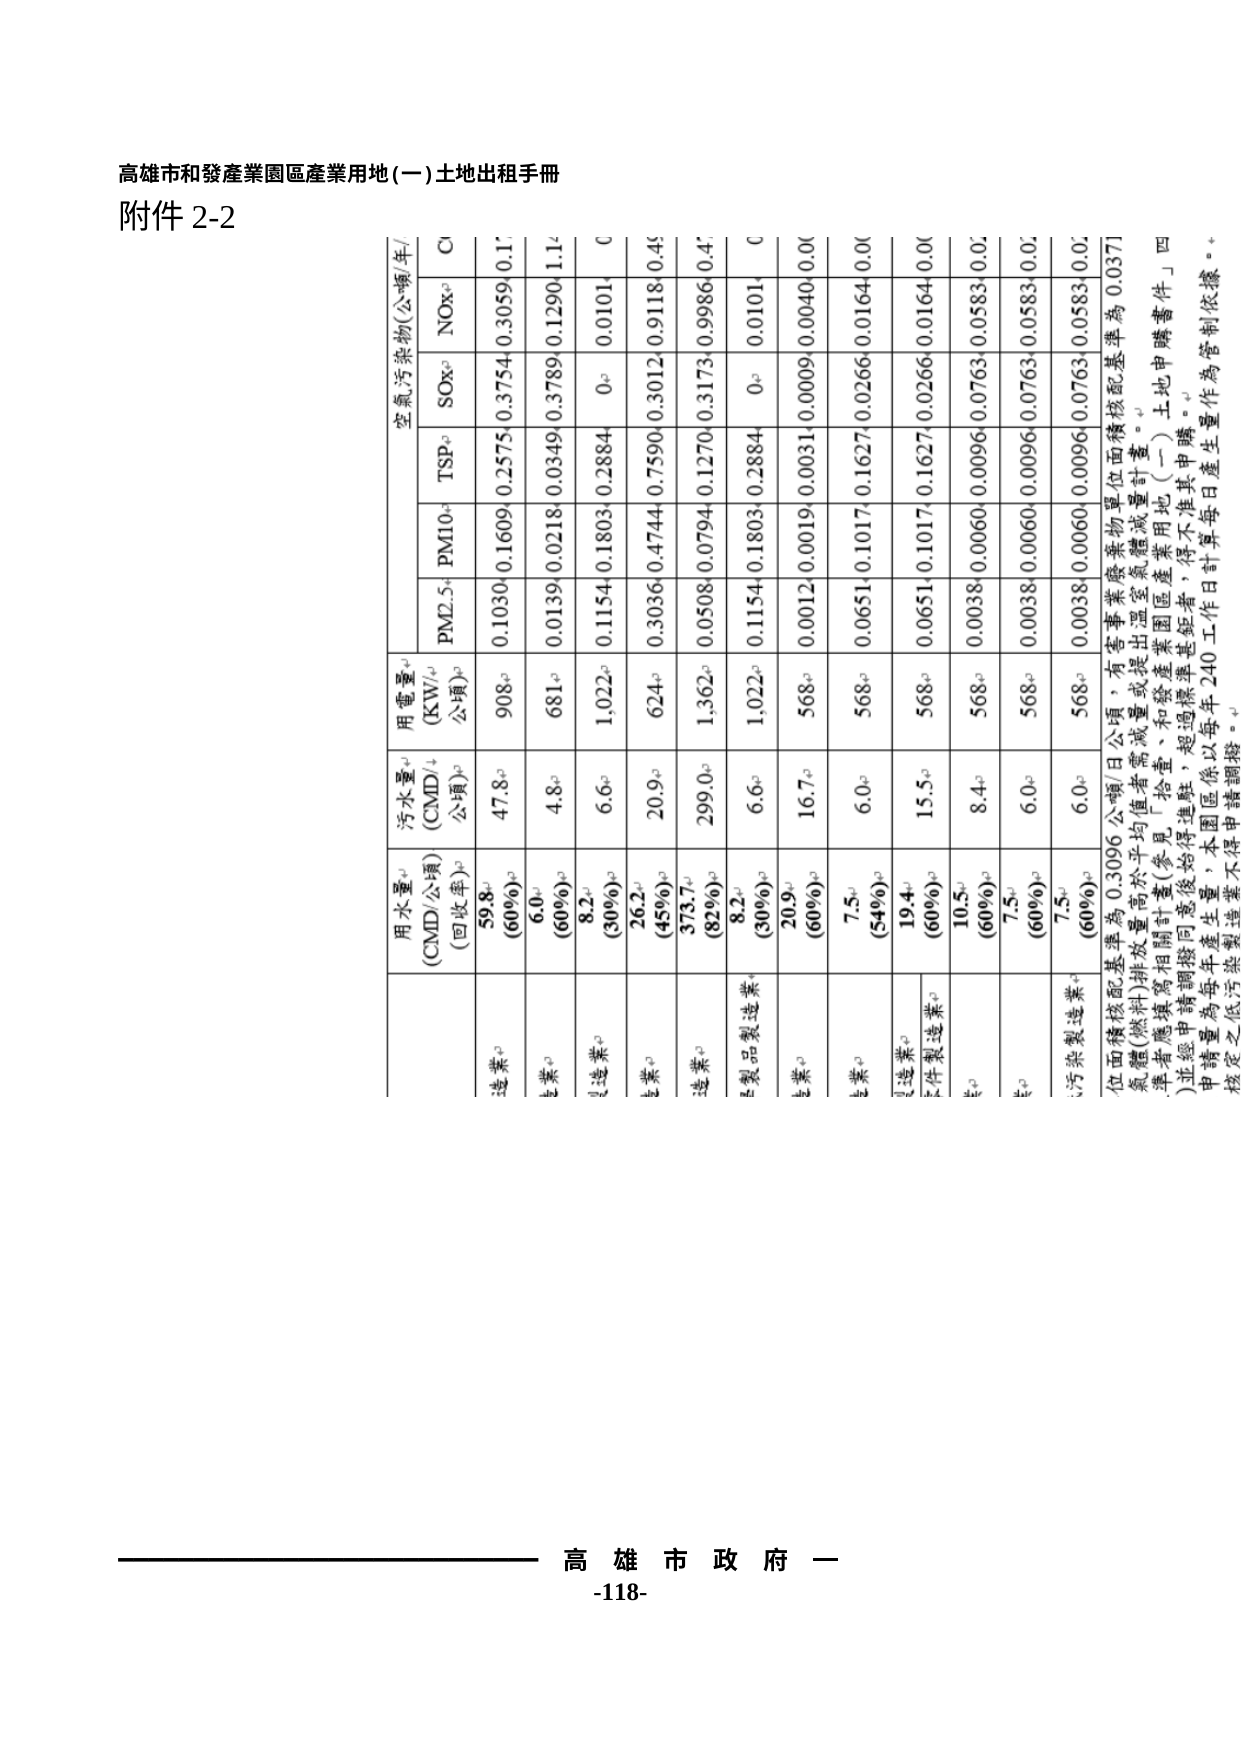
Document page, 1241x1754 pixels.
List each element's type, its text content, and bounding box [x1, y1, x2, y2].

text 附件2-2 [118, 189, 1122, 238]
